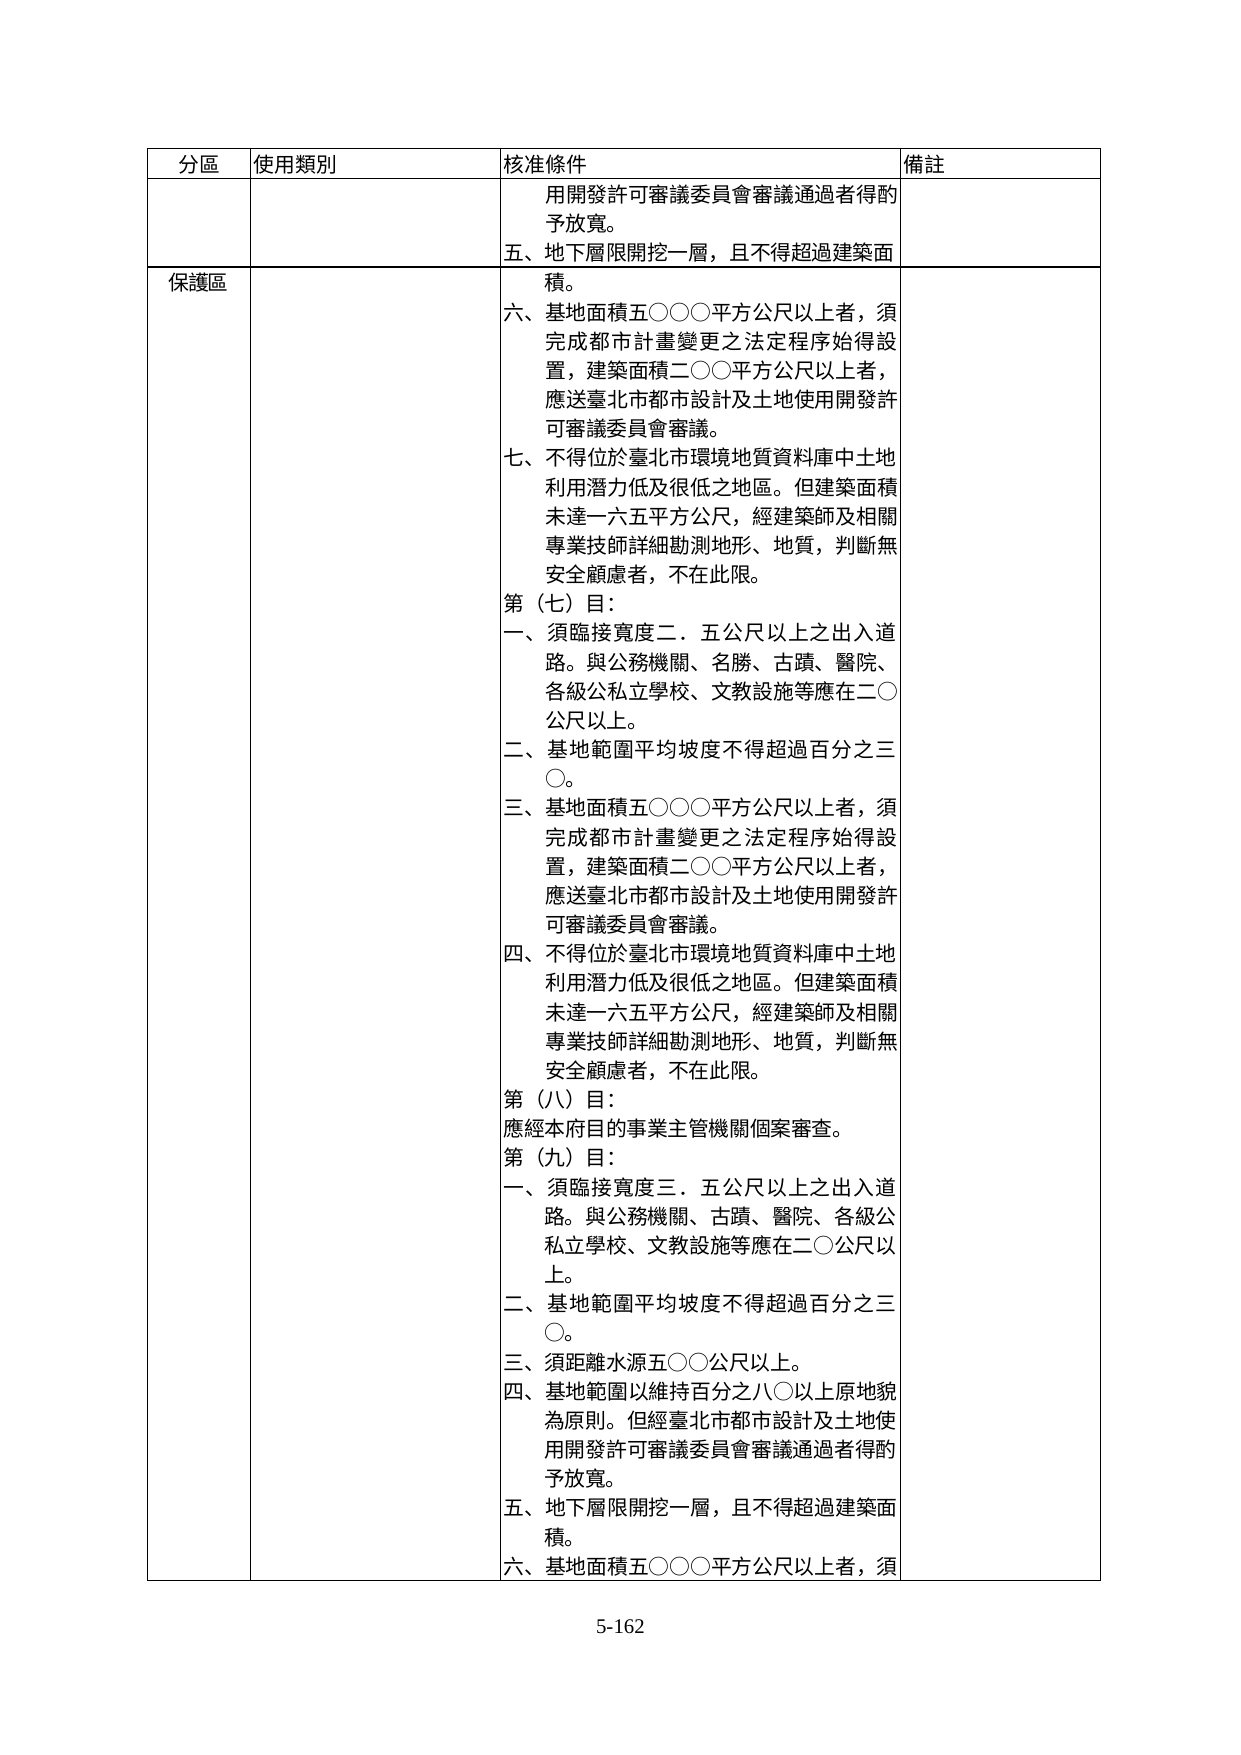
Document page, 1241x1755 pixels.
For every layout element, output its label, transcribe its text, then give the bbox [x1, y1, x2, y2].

table_header 使用類別 [251, 149, 500, 178]
table_cell 保護區 [148, 268, 250, 1580]
table_header 備註 [901, 149, 1100, 178]
table_cell [148, 179, 250, 266]
table_cell 用開發許可審議委員會審議通過者得酌予放寬。 五、地下層限開挖一層，且不得超過建築面 [501, 179, 900, 266]
table_header 核准條件 [501, 149, 900, 178]
table_cell [901, 268, 1100, 1580]
table_cell [901, 179, 1100, 266]
table_header 分區 [148, 149, 250, 178]
table_cell [251, 179, 500, 266]
table_cell [251, 268, 500, 1580]
table_cell 積。 六、基地面積五○○○平方公尺以上者，須完成都市計畫變更之法定程序始得設置，建築面積二○○平方公尺以上者，應送臺北市都市設計及土地使用開發許可審議委員會審議。 七、不得位於臺北市環境地質資料庫中土地利用潛力低及很低之地區。但建築面積未達一六五平方公尺，經建築師及相關專業技師詳細勘測地形、地質，判斷無安全顧慮者，不在此限。 第（七）目： 一、須臨接寬度二．五公尺以上之出入道路。與公務機關、名勝、古蹟、醫院、各級公私立學校、文教設施等應在二○公尺以上。 二、基地範圍平均坡度不得超過百分之三○。 三、基地面積五○○○平方公尺以上者，須完成都市計畫變更之法定程序始得設置，建築面積二○○平方公尺以上者，應送臺北市都市設計及土地使用開發許可審議委員會審議。 四、不得位於臺北市環境地質資料庫中土地利用潛力低及很低之地區。但建築面積未達一六五平方公尺，經建築師及相關專業技師詳細勘測地形、地質，判斷無安全顧慮者，不在此限。 第（八）目： 應經本府目的事業主管機關個案審查。 第（九）目： 一、須臨接寬度三．五公尺以上之出入道路。與公務機關、古蹟、醫院、各級公私立學校、文教設施等應在二○公尺以上。 二、基地範圍平均坡度不得超過百分之三○。 三、須距離水源五○○公尺以上。 四、基地範圍以維持百分之八○以上原地貌為原則。但經臺北市都市設計及土地使用開發許可審議委員會審議通過者得酌予放寬。 五、地下層限開挖一層，且不得超過建築面積。 六、基地面積五○○○平方公尺以上者，須 [501, 268, 900, 1580]
